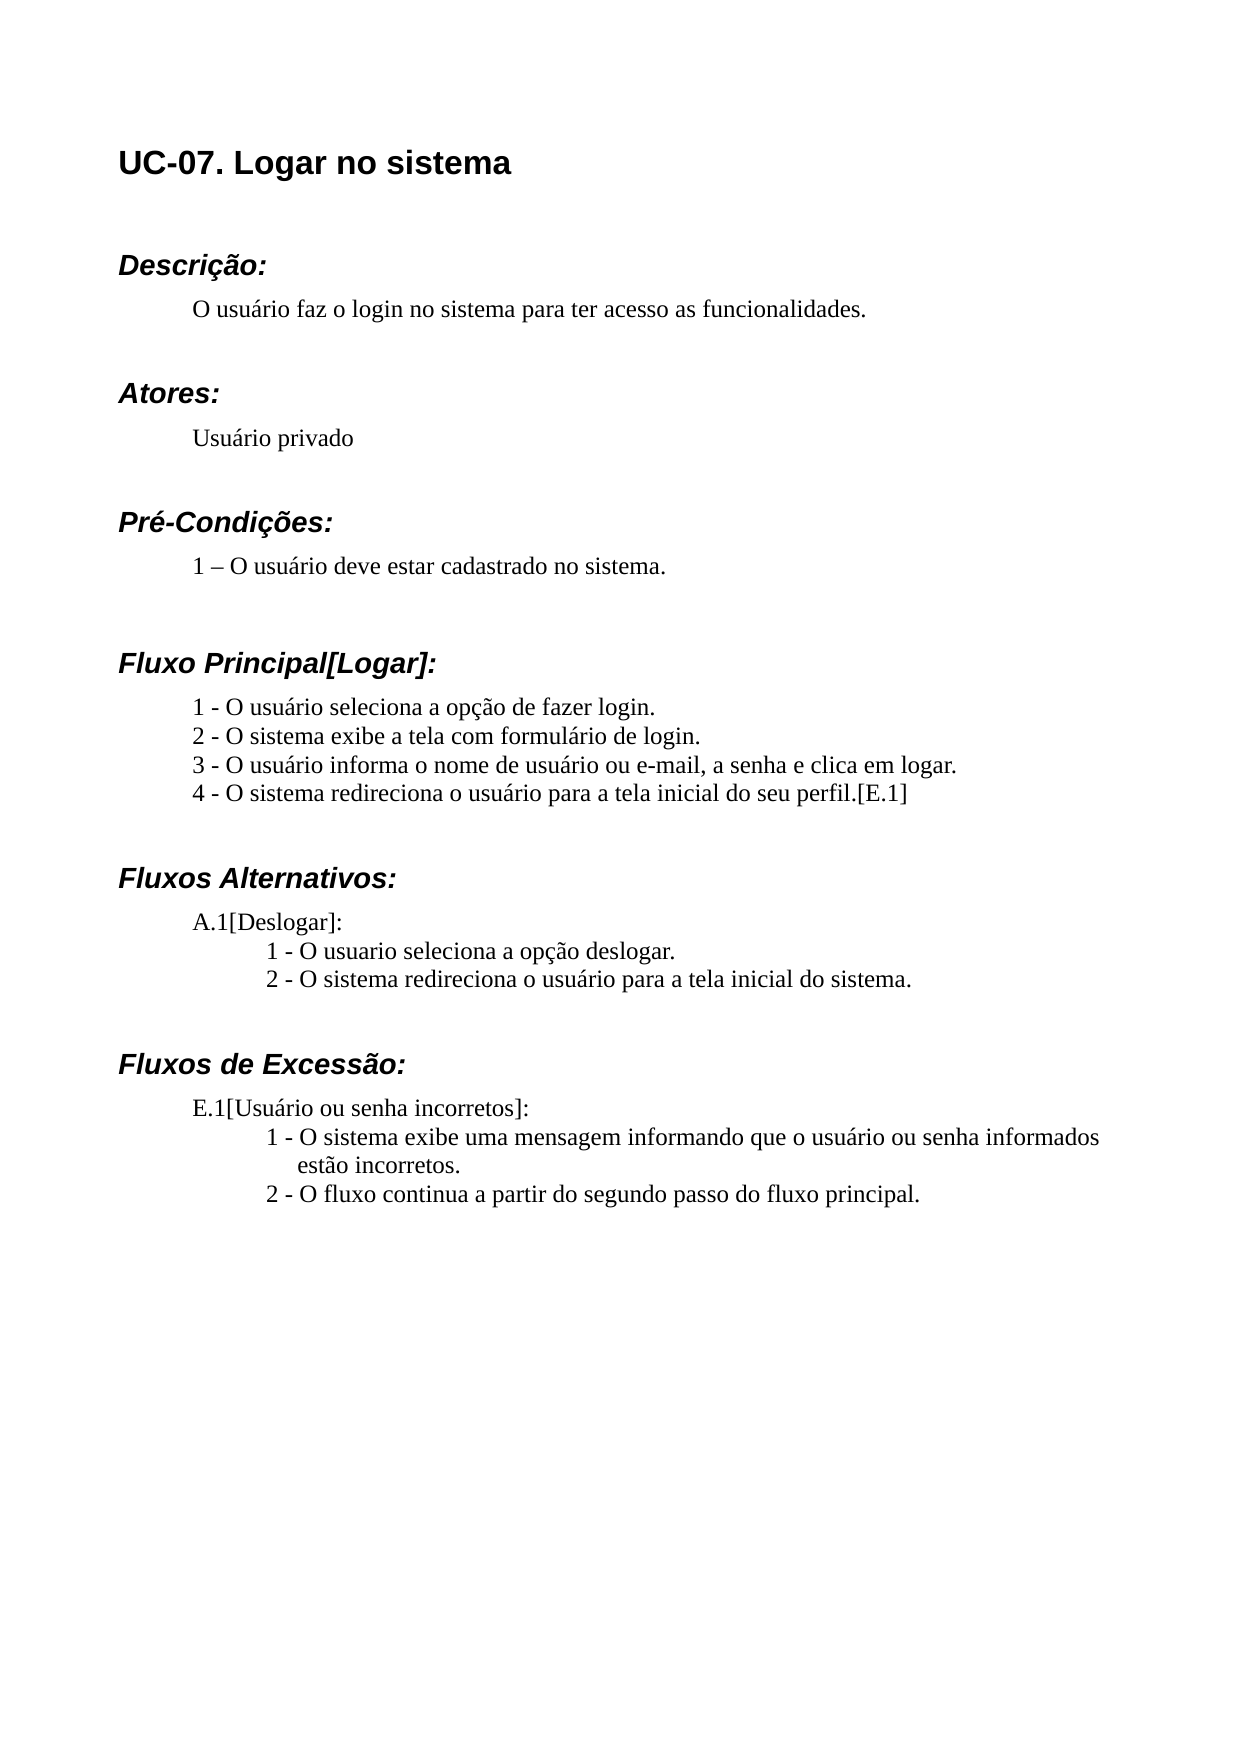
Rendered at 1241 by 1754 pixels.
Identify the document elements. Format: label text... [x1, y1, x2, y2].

text 1 - O sistema exibe uma mensagem informando que o usuário ou senha informados estão incorretos. [118, 1122, 1122, 1179]
text 2 - O sistema exibe a tela com formulário de login. [118, 721, 1122, 750]
text 3 - O usuário informa o nome de usuário ou e-mail, a senha e clica em logar. [118, 750, 1122, 778]
text 1 – O usuário deve estar cadastrado no sistema. [118, 551, 1122, 580]
subtitle Fluxo Principal[Logar]: [118, 646, 1122, 680]
text 2 - O fluxo continua a partir do segundo passo do fluxo principal. [118, 1179, 1122, 1208]
text Usuário privado [118, 423, 1122, 451]
subtitle Pré-Condições: [118, 505, 1122, 539]
subtitle UC-07. Logar no sistema [118, 143, 1122, 182]
text E.1[Usuário ou senha incorretos]: [118, 1093, 1122, 1122]
text O usuário faz o login no sistema para ter acesso as funcionalidades. [118, 294, 1122, 323]
text 1 - O usuário seleciona a opção de fazer login. [118, 692, 1122, 721]
subtitle Atores: [118, 377, 1122, 410]
subtitle Descrição: [118, 248, 1122, 282]
subtitle Fluxos de Excessão: [118, 1047, 1122, 1081]
subtitle Fluxos Alternativos: [118, 861, 1122, 894]
text 2 - O sistema redireciona o usuário para a tela inicial do sistema. [118, 964, 1122, 993]
text A.1[Deslogar]: [118, 907, 1122, 936]
text 1 - O usuario seleciona a opção deslogar. [118, 936, 1122, 964]
text 4 - O sistema redireciona o usuário para a tela inicial do seu perfil.[E.1] [118, 778, 1122, 807]
